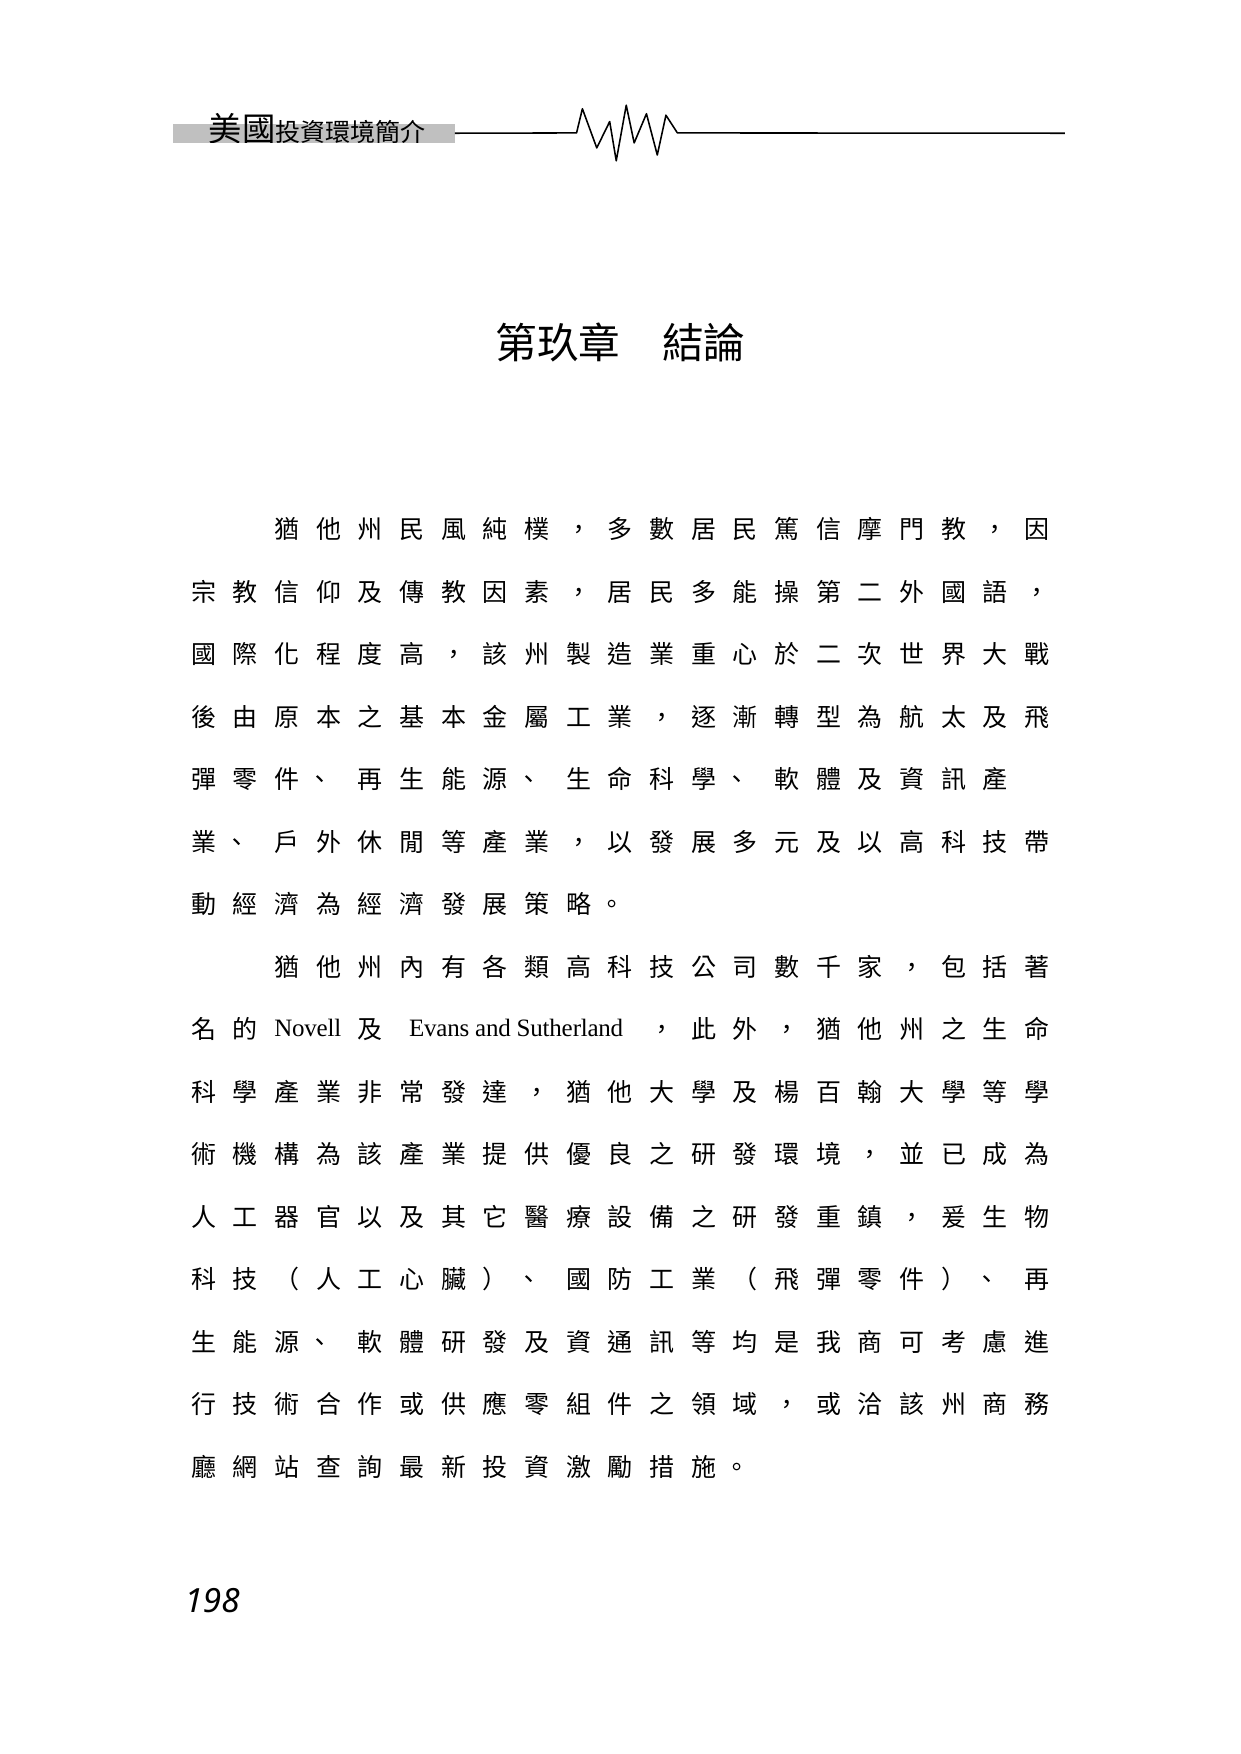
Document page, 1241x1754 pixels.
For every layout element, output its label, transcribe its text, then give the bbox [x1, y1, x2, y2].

text 猶他州民風純樸，多數居民篤信摩門教，因宗教信仰及傳教因素，居民多能操第二外國語，國際化程度高，該州製造業重心於二次世界大戰後由原本之基本金屬工業，逐漸轉型為航太及飛彈零件、再生能源、生命科學、軟體及資訊產業、戶外休閒等產業，以發展多元及以高科技帶動經濟為經濟發展策略。 [183, 486, 1058, 924]
text 猶他州內有各類高科技公司數千家，包括著名的Novell及Evans and Sutherland，此外，猶他州之生命科學產業非常發達，猶他大學及楊百翰大學等學術機構為該產業提供優良之研發環境，並已成為人工器官以及其它醫療設備之研發重鎮，爰生物科技（人工心臟）、國防工業（飛彈零件）、再生能源、軟體研發及資通訊等均是我商可考慮進行技術合作或供應零組件之領域，或洽該州商務廳網站查詢最新投資激勵措施。 [183, 924, 1058, 1486]
text 第玖章 結論 [183, 299, 1058, 361]
